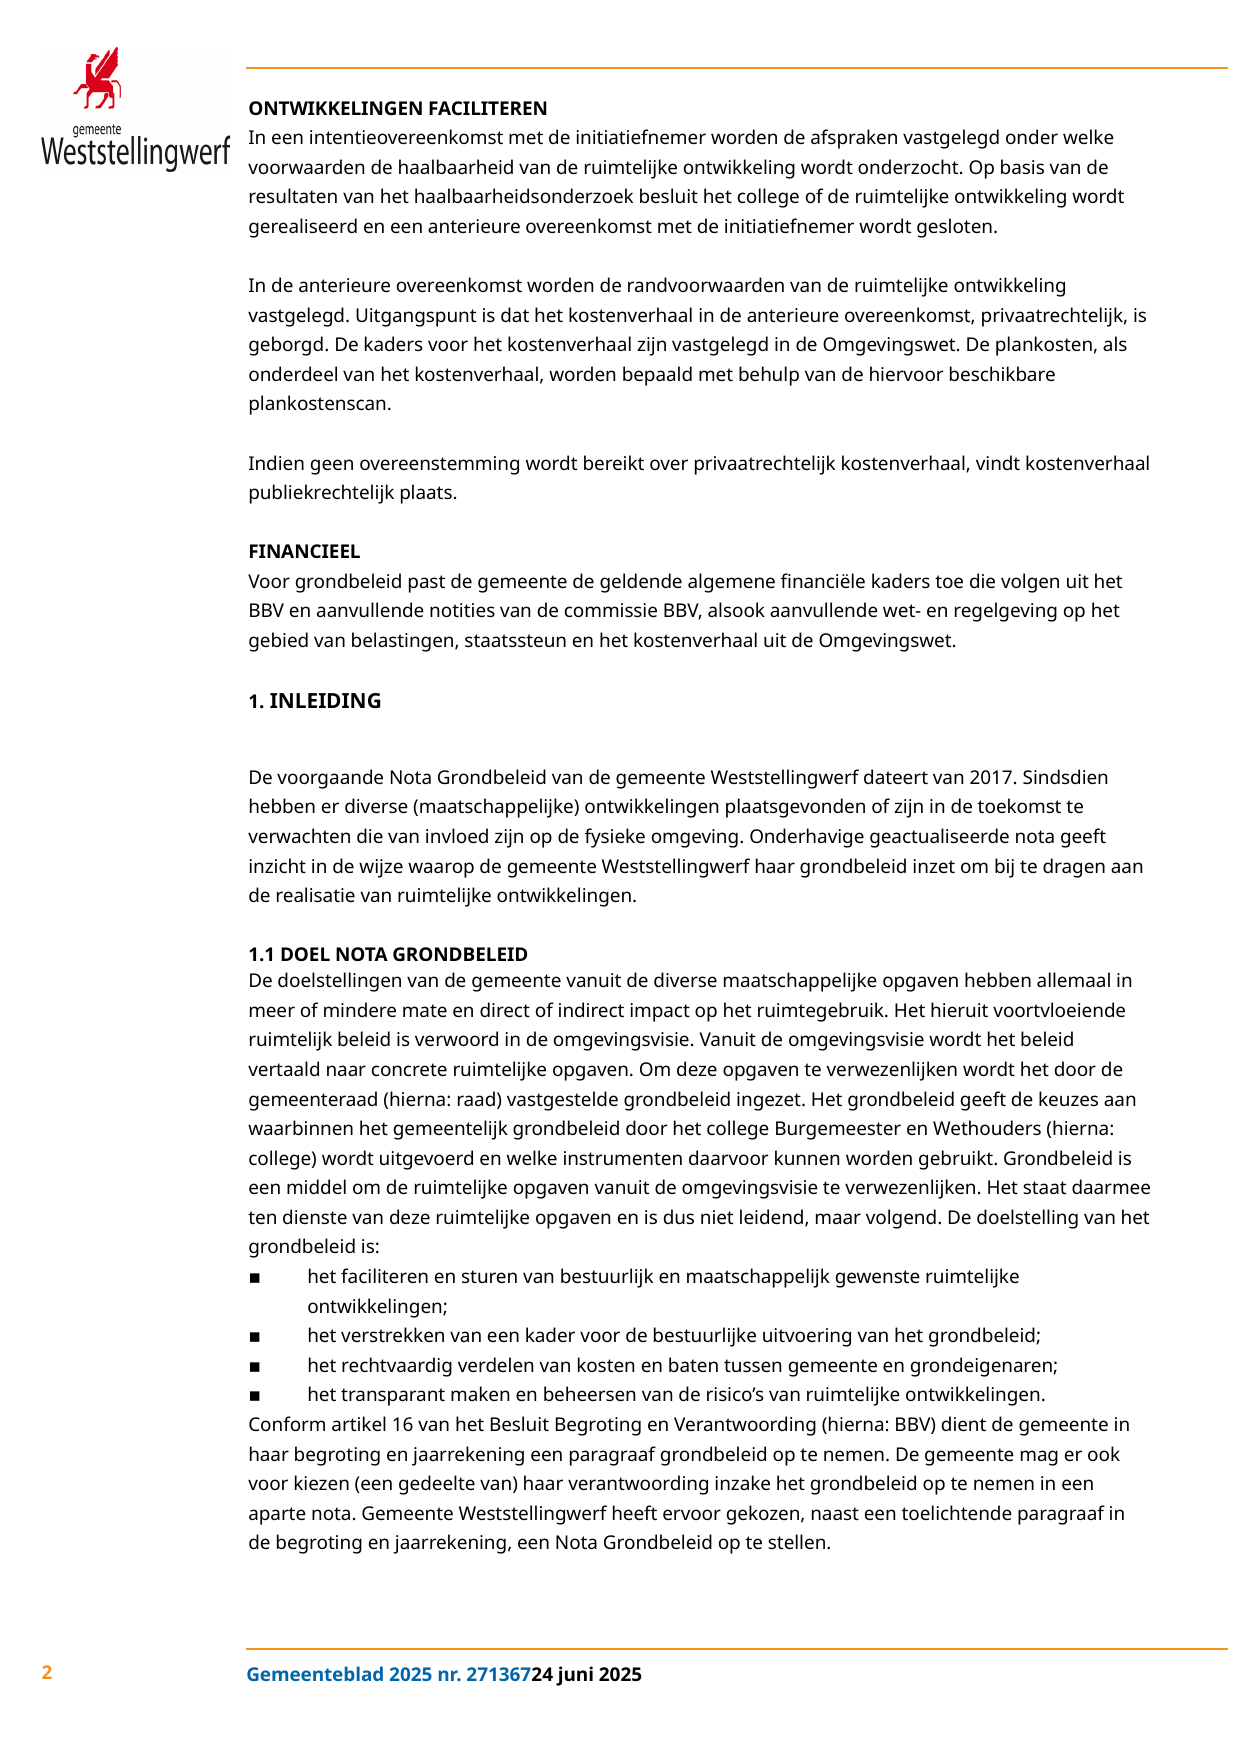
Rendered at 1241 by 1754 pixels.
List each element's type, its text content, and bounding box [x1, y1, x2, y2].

text In de anterieure overeenkomst worden de randvoorwaarden van de ruimtelijke ontwikkeling vastgelegd. Uitgangspunt is dat het kostenverhaal in de anterieure overeenkomst, privaatrechtelijk, is geborgd. De kaders voor het kostenverhaal zijn vastgelegd in de Omgevingswet. De plankosten, als onderdeel van het kostenverhaal, worden bepaald met behulp van de hiervoor beschikbare plankostenscan. [248, 272, 1152, 416]
text In een intentieovereenkomst met de initiatiefnemer worden de afspraken vastgelegd onder welke voorwaarden de haalbaarheid van de ruimtelijke ontwikkeling wordt onderzocht. Op basis van de resultaten van het haalbaarheidsonderzoek besluit het college of de ruimtelijke ontwikkeling wordt gerealiseerd en een anterieure overeenkomst met de initiatiefnemer wordt gesloten. [248, 124, 1152, 239]
list het verstrekken van een kader voor de bestuurlijke uitvoering van het grondbeleid; [248, 1322, 1152, 1348]
text Conform artikel 16 van het Besluit Begroting en Verantwoording (hierna: BBV) dient de gemeente in haar begroting en jaarrekening een paragraaf grondbeleid op te nemen. De gemeente mag er ook voor kiezen (een gedeelte van) haar verantwoording inzake het grondbeleid op te nemen in een aparte nota. Gemeente Weststellingwerf heeft ervoor gekozen, naast een toelichtende paragraaf in de begroting en jaarrekening, een Nota Grondbeleid op te stellen. [248, 1411, 1152, 1555]
list het rechtvaardig verdelen van kosten en baten tussen gemeente en grondeigenaren; [248, 1352, 1152, 1378]
text Voor grondbeleid past de gemeente de geldende algemene financiële kaders toe die volgen uit het BBV en aanvullende notities van de commissie BBV, alsook aanvullende wet- en regelgeving op het gebied van belastingen, staatssteun en het kostenverhaal uit de Omgevingswet. [248, 568, 1152, 653]
list het transparant maken en beheersen van de risico’s van ruimtelijke ontwikkelingen. [248, 1382, 1152, 1407]
picture [41, 47, 231, 172]
list het faciliteren en sturen van bestuurlijk en maatschappelijk gewenste ruimtelijke ontwikkelingen; [248, 1263, 1152, 1318]
text De voorgaande Nota Grondbeleid van de gemeente Weststellingwerf dateert van 2017. Sindsdien hebben er diverse (maatschappelijke) ontwikkelingen plaatsgevonden of zijn in de toekomst te verwachten die van invloed zijn op de fysieke omgeving. Onderhavige geactualiseerde nota geeft inzicht in de wijze waarop de gemeente Weststellingwerf haar grondbeleid inzet om bij te dragen aan de realisatie van ruimtelijke ontwikkelingen. [248, 764, 1152, 908]
text 1.1 DOEL NOTA GRONDBELEID [248, 942, 1152, 967]
text FINANCIEEL [248, 538, 1152, 564]
text Indien geen overeenstemming wordt bereikt over privaatrechtelijk kostenverhaal, vindt kostenverhaal publiekrechtelijk plaats. [248, 450, 1152, 505]
text ONTWIKKELINGEN FACILITEREN [248, 95, 1152, 121]
text 1. INLEIDING [248, 686, 1152, 715]
text De doelstellingen van de gemeente vanuit de diverse maatschappelijke opgaven hebben allemaal in meer of mindere mate en direct of indirect impact op het ruimtegebruik. Het hieruit voortvloeiende ruimtelijk beleid is verwoord in de omgevingsvisie. Vanuit de omgevingsvisie wordt het beleid vertaald naar concrete ruimtelijke opgaven. Om deze opgaven te verwezenlijken wordt het door de gemeenteraad (hierna: raad) vastgestelde grondbeleid ingezet. Het grondbeleid geeft de keuzes aan waarbinnen het gemeentelijk grondbeleid door het college Burgemeester en Wethouders (hierna: college) wordt uitgevoerd en welke instrumenten daarvoor kunnen worden gebruikt. Grondbeleid is een middel om de ruimtelijke opgaven vanuit de omgevingsvisie te verwezenlijken. Het staat daarmee ten dienste van deze ruimtelijke opgaven en is dus niet leidend, maar volgend. De doelstelling van het grondbeleid is: [248, 967, 1152, 1259]
